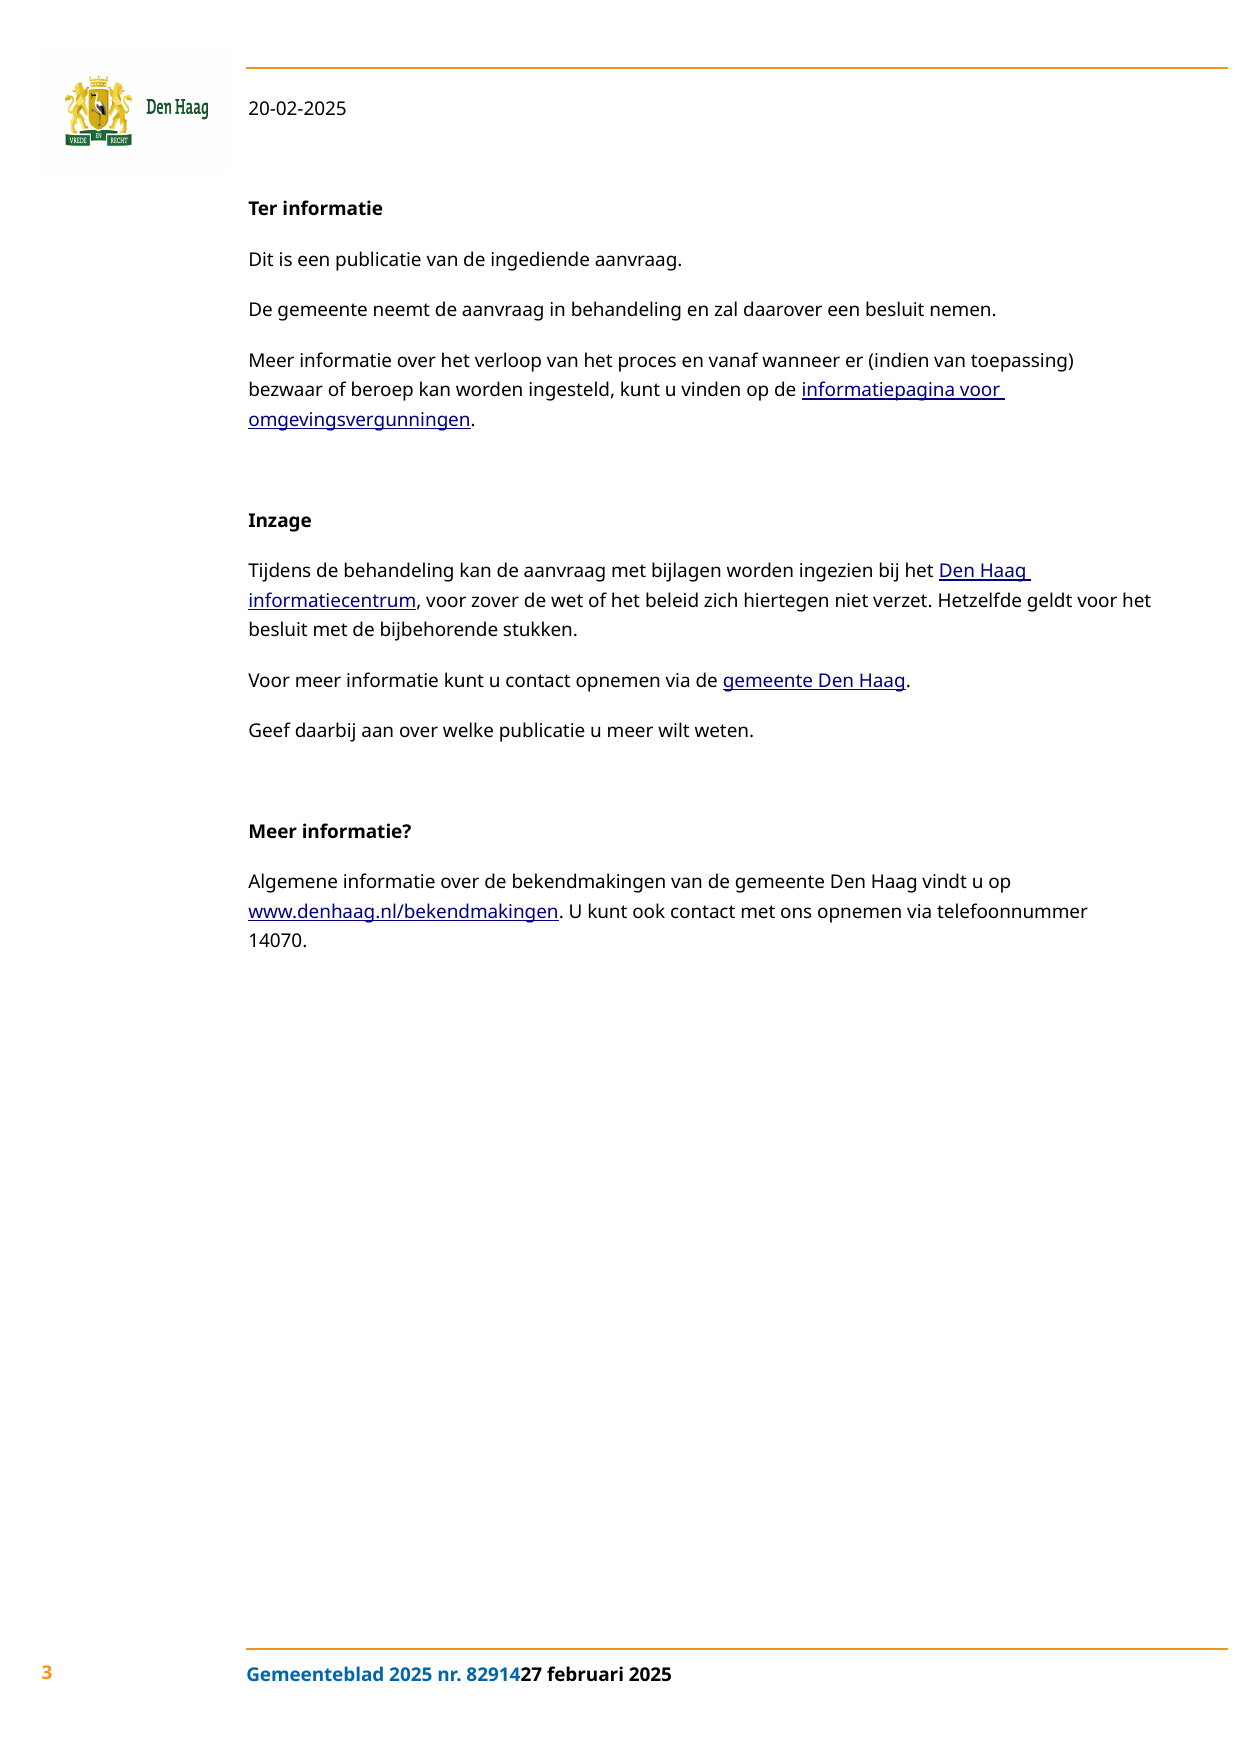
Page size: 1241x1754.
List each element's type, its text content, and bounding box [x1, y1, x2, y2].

text Algemene informatie over de bekendmakingen van de gemeente Den Haag vindt u op www.denhaag.nl/bekendmakingen. U kunt ook contact met ons opnemen via telefoonnummer 14070. [248, 868, 1152, 953]
text Meer informatie? [248, 818, 1152, 844]
text 20-02-2025 [248, 95, 1152, 121]
text Meer informatie over het verloop van het proces en vanaf wanneer er (indien van toepassing) bezwaar of beroep kan worden ingesteld, kunt u vinden op de informatiepagina voor omgevingsvergunningen. [248, 347, 1152, 432]
text Ter informatie [248, 196, 1152, 221]
text Tijdens de behandeling kan de aanvraag met bijlagen worden ingezien bij het Den Haag informatiecentrum, voor zover de wet of het beleid zich hiertegen niet verzet. Hetzelfde geldt voor het besluit met de bijbehorende stukken. [248, 557, 1152, 642]
text Voor meer informatie kunt u contact opnemen via de gemeente Den Haag. [248, 667, 1152, 693]
picture [41, 47, 231, 172]
text Inzage [248, 507, 1152, 533]
text Geef daarbij aan over welke publicatie u meer wilt weten. [248, 717, 1152, 743]
text Dit is een publicatie van de ingediende aanvraag. [248, 246, 1152, 272]
text De gemeente neemt de aanvraag in behandeling en zal daarover een besluit nemen. [248, 296, 1152, 322]
